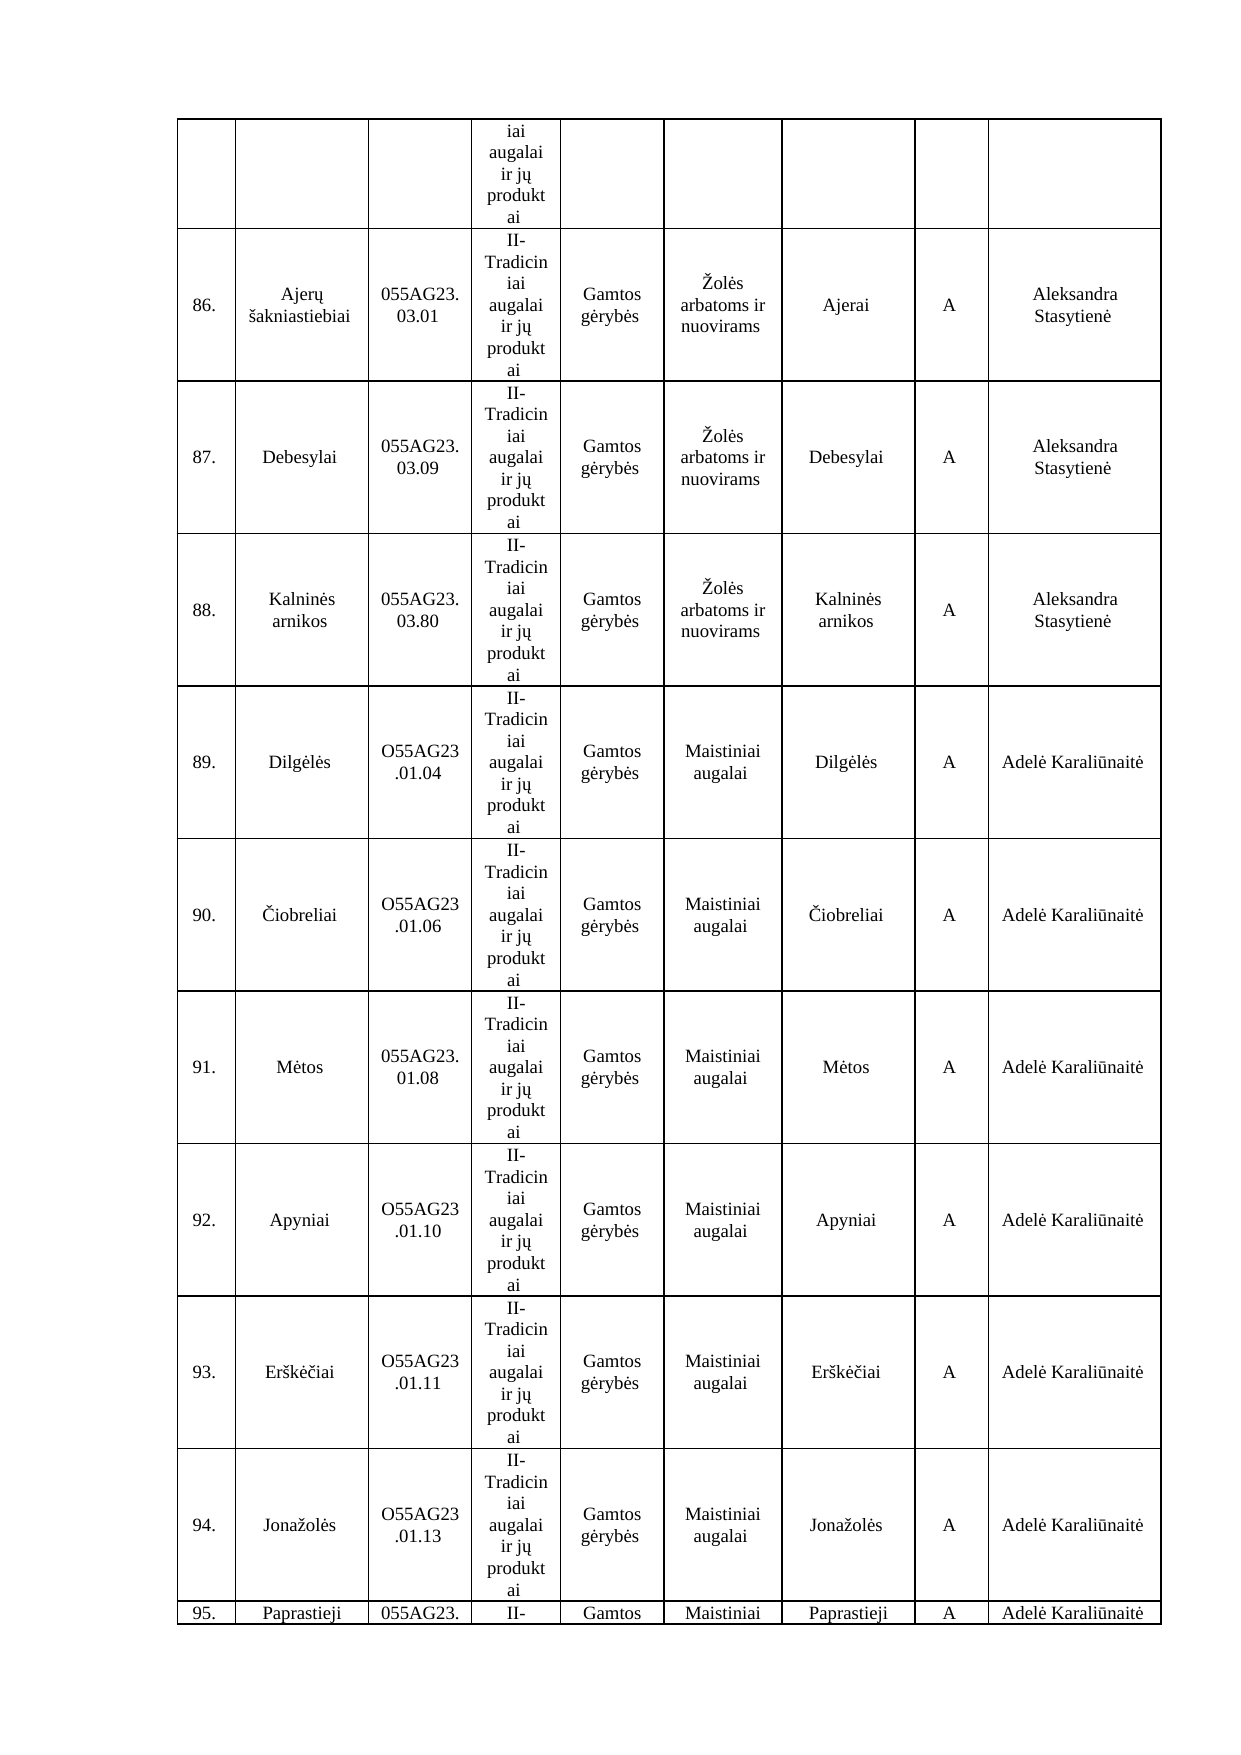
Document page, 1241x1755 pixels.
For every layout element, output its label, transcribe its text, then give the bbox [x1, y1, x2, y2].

table_cell Jonažolės [783, 1449, 914, 1600]
table_cell 055AG23.01.08 [369, 992, 471, 1142]
table_cell A [916, 1144, 988, 1295]
table_cell Ajerų šakniastiebiai [236, 229, 368, 380]
table_cell Aleksandra Stasytienė [989, 229, 1160, 380]
table_cell A [916, 687, 988, 837]
table_cell II- [472, 1602, 560, 1623]
table_cell 055AG23.03.80 [369, 534, 471, 685]
table_cell Adelė Karaliūnaitė [989, 1144, 1160, 1295]
table_cell Žolės arbatoms ir nuovirams [665, 382, 781, 532]
table_cell O55AG23.01.06 [369, 839, 471, 990]
table_cell [178, 120, 235, 227]
table_cell Gamtos gėrybės [561, 1297, 663, 1447]
table_cell 94. [178, 1449, 235, 1600]
table_cell Kalninės arnikos [236, 534, 368, 685]
table_cell Maistiniai augalai [665, 687, 781, 837]
table_cell A [916, 229, 988, 380]
table_cell Maistiniai [665, 1602, 781, 1623]
table_cell Adelė Karaliūnaitė [989, 1449, 1160, 1600]
table_cell Debesylai [236, 382, 368, 532]
table_cell II-Tradiciniai augalai ir jų produktai [472, 1144, 560, 1295]
table_cell Mėtos [236, 992, 368, 1142]
table_cell [989, 120, 1160, 227]
table_cell Adelė Karaliūnaitė [989, 1602, 1160, 1623]
table_cell Adelė Karaliūnaitė [989, 1297, 1160, 1447]
table_cell Gamtos gėrybės [561, 382, 663, 532]
table_cell Apyniai [783, 1144, 914, 1295]
table_cell Apyniai [236, 1144, 368, 1295]
table_cell Ajerai [783, 229, 914, 380]
table_cell Paprastieji [783, 1602, 914, 1623]
table_cell Erškėčiai [236, 1297, 368, 1447]
table_cell Maistiniai augalai [665, 839, 781, 990]
table_cell 87. [178, 382, 235, 532]
table_cell [916, 120, 988, 227]
table_cell O55AG23.01.11 [369, 1297, 471, 1447]
table_cell A [916, 992, 988, 1142]
table_cell II-Tradiciniai augalai ir jų produktai [472, 229, 560, 380]
table_cell Erškėčiai [783, 1297, 914, 1447]
table_cell 88. [178, 534, 235, 685]
table_cell Gamtos gėrybės [561, 229, 663, 380]
table_cell Gamtos gėrybės [561, 687, 663, 837]
table_cell 89. [178, 687, 235, 837]
table_cell 86. [178, 229, 235, 380]
table_cell II-Tradiciniai augalai ir jų produktai [472, 1449, 560, 1600]
table_cell Žolės arbatoms ir nuovirams [665, 229, 781, 380]
table_cell Mėtos [783, 992, 914, 1142]
table_cell 055AG23. [369, 1602, 471, 1623]
table_cell A [916, 1449, 988, 1600]
table_cell Gamtos gėrybės [561, 839, 663, 990]
table_cell 055AG23.03.01 [369, 229, 471, 380]
table_cell O55AG23.01.10 [369, 1144, 471, 1295]
table_cell 91. [178, 992, 235, 1142]
table_cell Gamtos gėrybės [561, 534, 663, 685]
table_cell Gamtos gėrybės [561, 1449, 663, 1600]
table_cell Paprastieji [236, 1602, 368, 1623]
table_cell Maistiniai augalai [665, 1449, 781, 1600]
table_cell II-Tradiciniai augalai ir jų produktai [472, 534, 560, 685]
table_cell II-Tradiciniai augalai ir jų produktai [472, 839, 560, 990]
table_cell Gamtos [561, 1602, 663, 1623]
table_cell II-Tradiciniai augalai ir jų produktai [472, 687, 560, 837]
table_cell Dilgėlės [236, 687, 368, 837]
table_cell A [916, 839, 988, 990]
table_cell 95. [178, 1602, 235, 1623]
table_cell Debesylai [783, 382, 914, 532]
table_cell [369, 120, 471, 227]
table_cell [665, 120, 781, 227]
table_cell [561, 120, 663, 227]
table_cell Kalninės arnikos [783, 534, 914, 685]
table_cell O55AG23.01.13 [369, 1449, 471, 1600]
table_cell [783, 120, 914, 227]
table_cell 92. [178, 1144, 235, 1295]
table_cell A [916, 534, 988, 685]
table_cell Aleksandra Stasytienė [989, 534, 1160, 685]
table_cell 90. [178, 839, 235, 990]
table_cell 93. [178, 1297, 235, 1447]
table_cell A [916, 1297, 988, 1447]
table_cell Adelė Karaliūnaitė [989, 687, 1160, 837]
table_cell II-Tradiciniai augalai ir jų produktai [472, 382, 560, 532]
table_cell Adelė Karaliūnaitė [989, 839, 1160, 990]
table_cell Žolės arbatoms ir nuovirams [665, 534, 781, 685]
table_cell [236, 120, 368, 227]
table_cell Aleksandra Stasytienė [989, 382, 1160, 532]
table_cell O55AG23.01.04 [369, 687, 471, 837]
table_cell II-Tradiciniai augalai ir jų produktai [472, 1297, 560, 1447]
table_cell Maistiniai augalai [665, 1144, 781, 1295]
table_cell Gamtos gėrybės [561, 992, 663, 1142]
table_cell 055AG23.03.09 [369, 382, 471, 532]
table_cell A [916, 382, 988, 532]
table_cell Dilgėlės [783, 687, 914, 837]
table_cell Gamtos gėrybės [561, 1144, 663, 1295]
table_cell Čiobreliai [236, 839, 368, 990]
table_cell A [916, 1602, 988, 1623]
table_cell Čiobreliai [783, 839, 914, 990]
table_cell Adelė Karaliūnaitė [989, 992, 1160, 1142]
table_cell Maistiniai augalai [665, 992, 781, 1142]
table_cell II-Tradiciniai augalai ir jų produktai [472, 992, 560, 1142]
table_cell iai augalai ir jų produktai [472, 120, 560, 227]
table_cell Maistiniai augalai [665, 1297, 781, 1447]
table_cell Jonažolės [236, 1449, 368, 1600]
